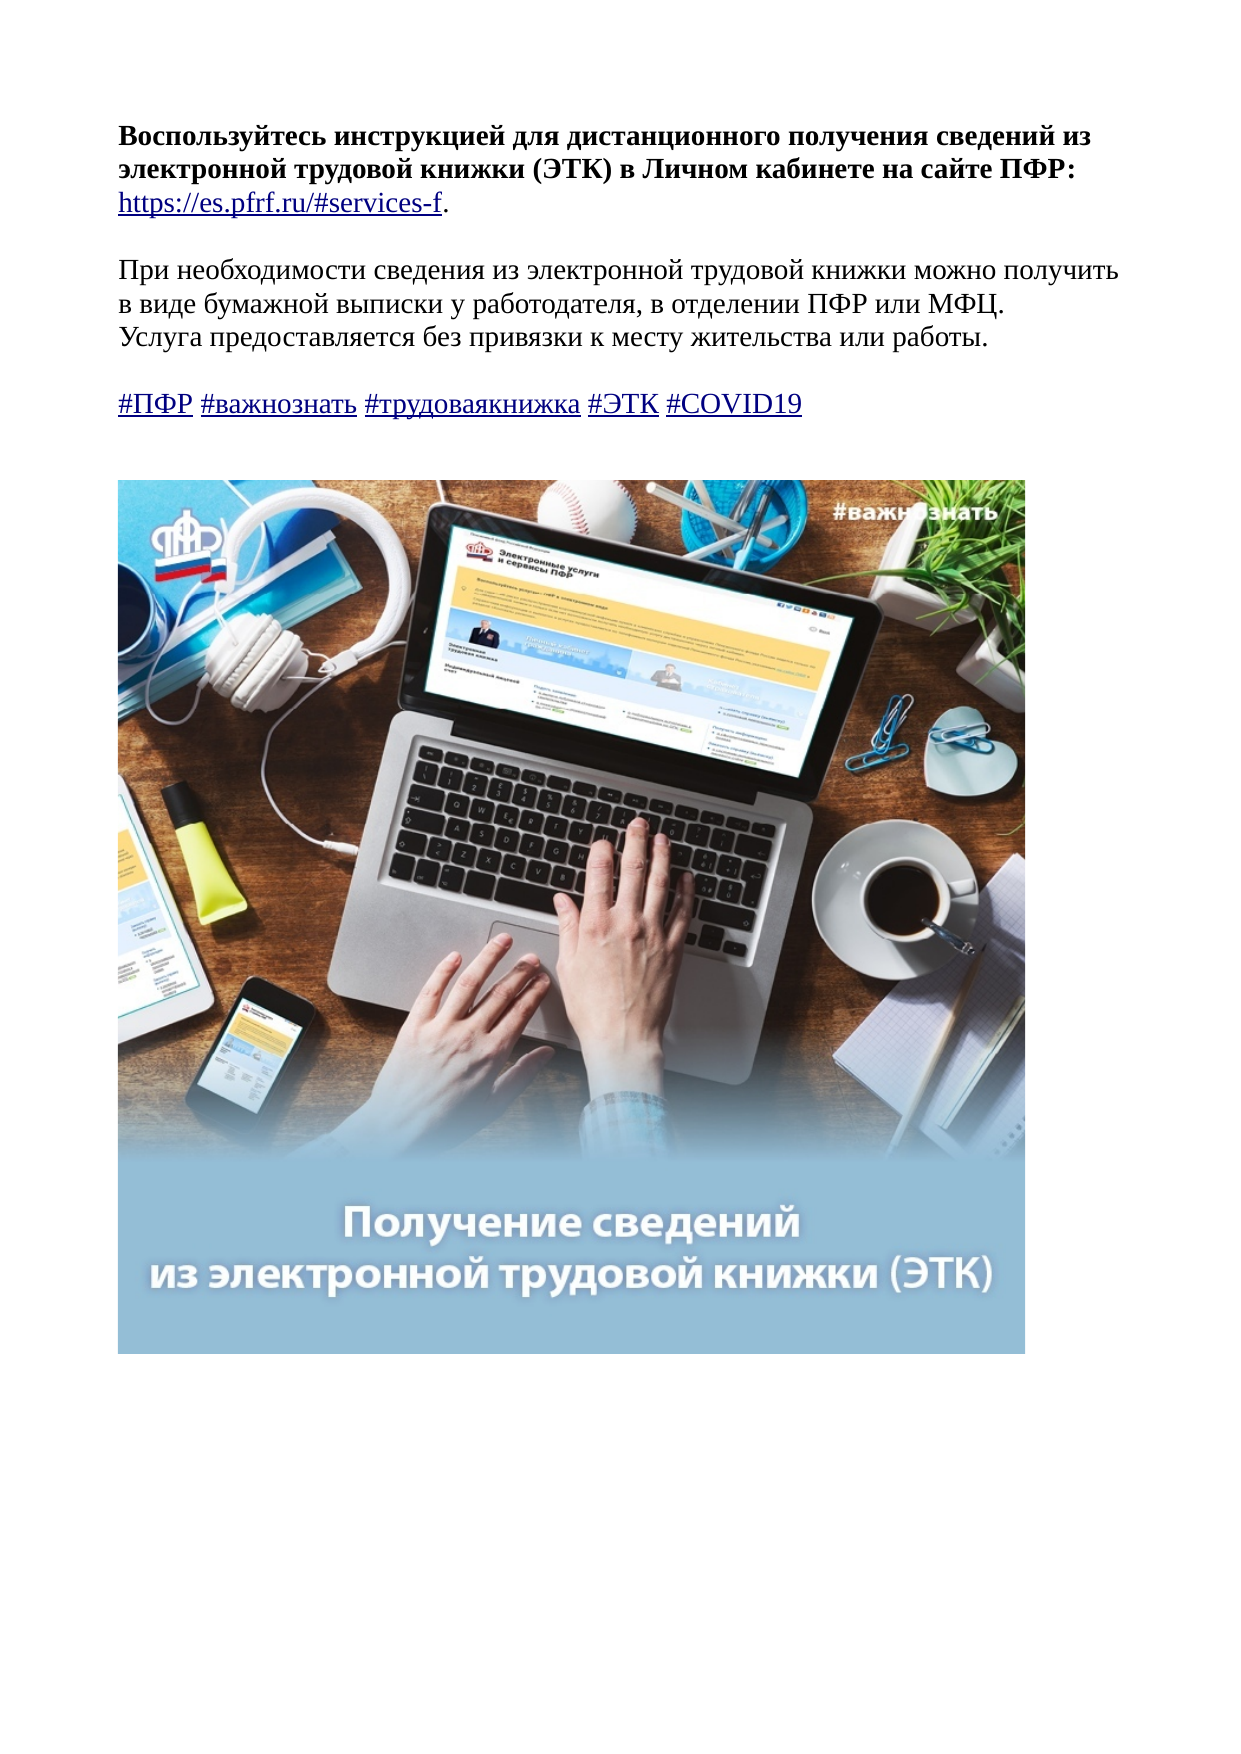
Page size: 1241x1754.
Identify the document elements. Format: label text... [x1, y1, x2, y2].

picture [715, 486, 724, 497]
picture [117, 480, 1025, 1354]
text Воспользуйтесь инструкцией для дистанционного получения сведений из электронной трудовой книжки (ЭТК) в Личном кабинете на сайте ПФР: https://es.pfrf.ru/#services-f. При необходимости сведения из электронной трудовой книжки можно получить в виде бумажной выписки у работодателя, в отделении ПФР или МФЦ. Услуга предоставляется без привязки к месту жительства или работы. #ПФР #важнознать #трудоваякнижка #ЭТК #COVID19 [118, 118, 1122, 420]
